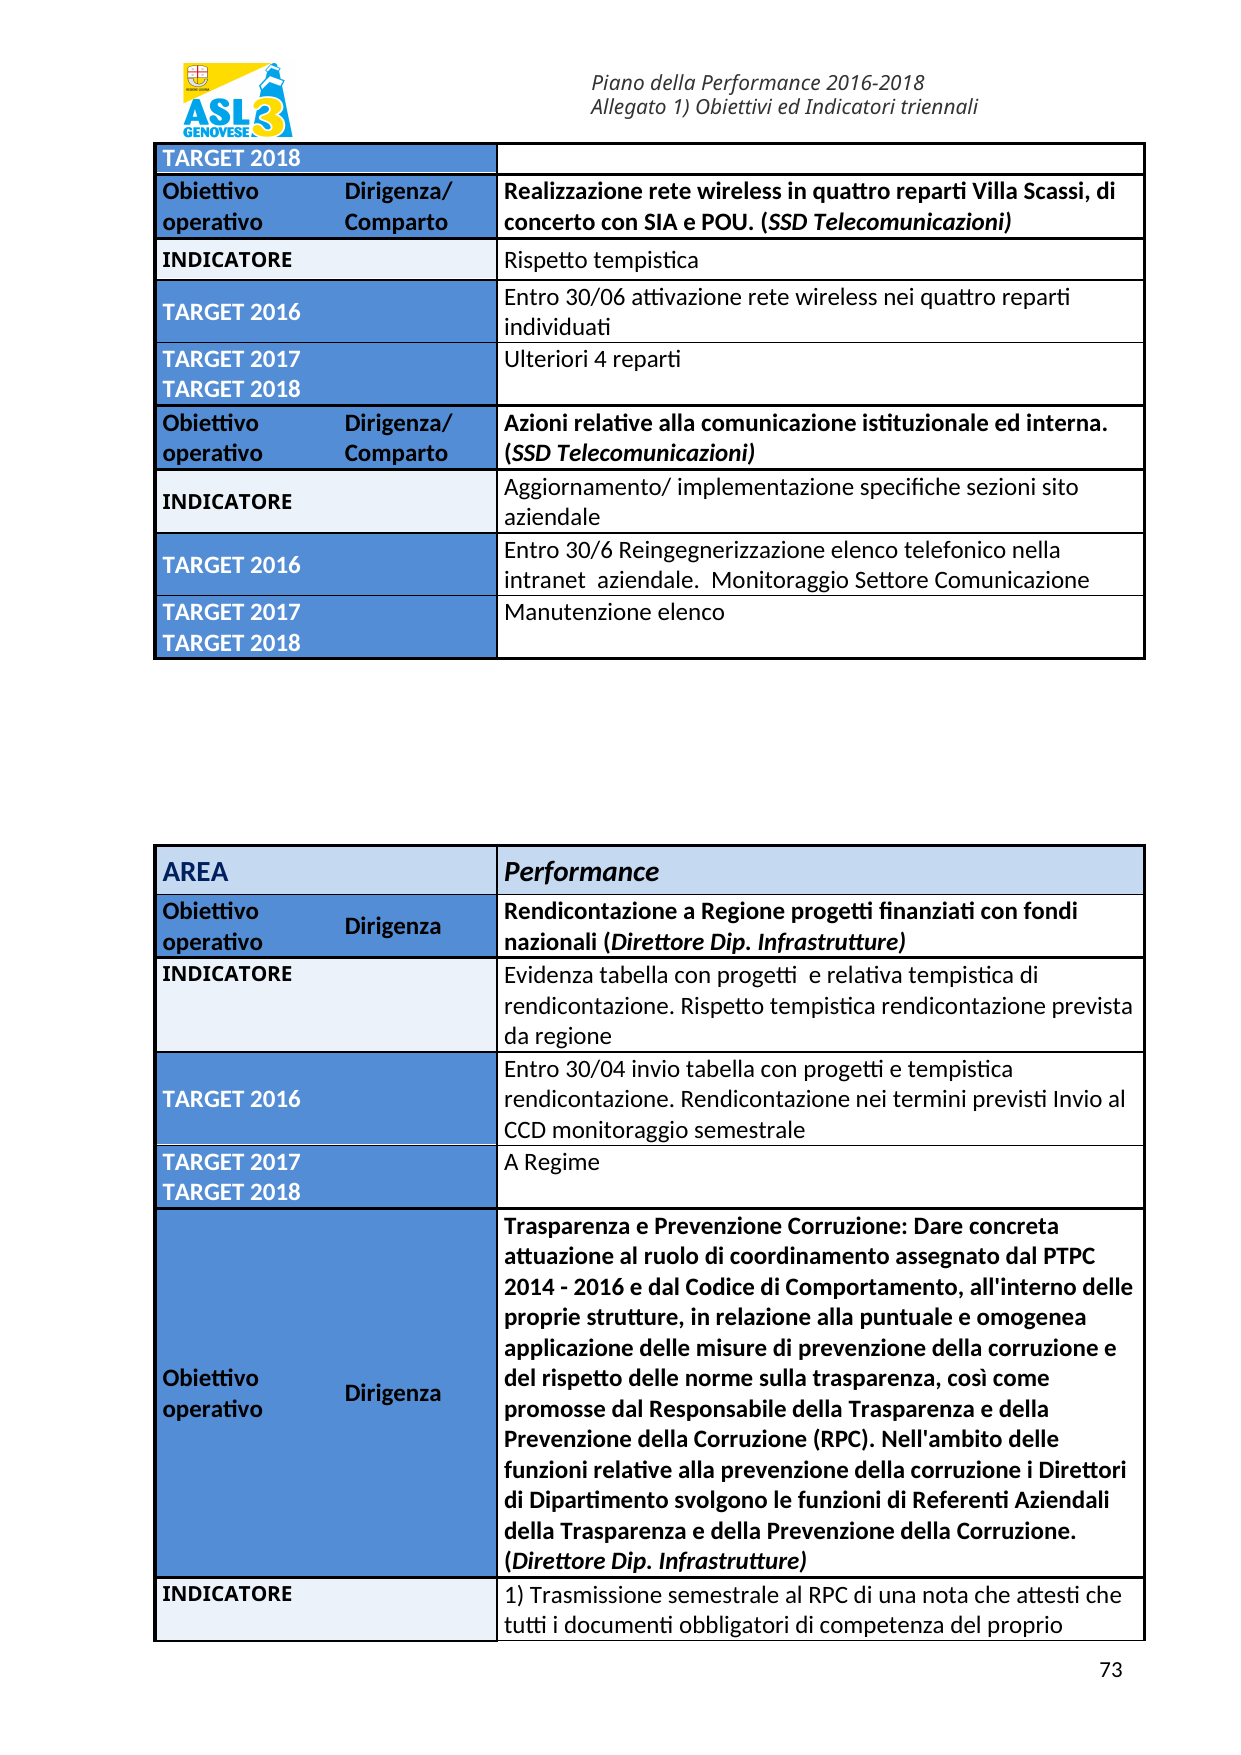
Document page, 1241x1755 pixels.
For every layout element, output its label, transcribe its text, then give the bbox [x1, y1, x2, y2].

table_cell [337, 145, 496, 172]
table_cell TARGET 2016 [157, 534, 337, 595]
table_cell Obiettivo operativo [157, 407, 337, 468]
table_cell TARGET 2017 [157, 596, 337, 627]
table_cell TARGET 2018 [157, 627, 337, 657]
table_header Performance [498, 847, 1143, 894]
table_cell INDICATORE [157, 240, 496, 278]
table_cell INDICATORE [157, 471, 496, 532]
table_cell Dirigenza [337, 1210, 496, 1576]
table_cell [337, 534, 496, 595]
table_cell Dirigenza/ Comparto [337, 407, 496, 468]
table_cell Entro 30/06 attivazione rete wireless nei quattro reparti individuati [498, 281, 1143, 342]
table_cell Rispetto tempistica [498, 240, 1143, 278]
table_cell [337, 281, 496, 342]
table_cell Realizzazione rete wireless in quattro reparti Villa Scassi, di concerto con SIA e POU. (SSD Telecomunicazioni) [498, 176, 1143, 237]
table_cell [337, 343, 496, 373]
table_cell Azioni relative alla comunicazione istituzionale ed interna. (SSD Telecomunicazioni) [498, 407, 1143, 468]
table_cell INDICATORE [157, 959, 496, 1051]
table_cell 1) Trasmissione semestrale al RPC di una nota che attesti che tutti i documenti obbligatori di competenza del proprio [498, 1579, 1143, 1640]
table_cell [498, 373, 1143, 404]
table_cell A Regime [498, 1146, 1143, 1176]
table_cell Manutenzione elenco [498, 596, 1143, 627]
table_cell [498, 145, 1143, 172]
table_cell TARGET 2016 [157, 1053, 337, 1144]
table_cell Entro 30/04 invio tabella con progetti e tempistica rendicontazione. Rendicontazione nei termini previsti Invio al CCD monitoraggio semestrale [498, 1053, 1143, 1144]
table_cell TARGET 2017 [157, 1146, 337, 1176]
table_cell TARGET 2017 [157, 343, 337, 373]
table_cell [498, 1176, 1143, 1207]
table_cell [337, 1146, 496, 1176]
table_cell Rendicontazione a Regione progetti finanziati con fondi nazionali (Direttore Dip. Infrastrutture) [498, 895, 1143, 956]
table_cell [498, 627, 1143, 657]
table_cell [337, 1053, 496, 1144]
table_cell TARGET 2018 [157, 1176, 337, 1207]
table_header AREA [157, 847, 496, 894]
table_cell Evidenza tabella con progetti e relativa tempistica di rendicontazione. Rispetto tempistica rendicontazione prevista da regione [498, 959, 1143, 1051]
table_cell [337, 596, 496, 627]
table_cell Obiettivo operativo [157, 895, 337, 956]
table_cell Aggiornamento/ implementazione specifiche sezioni sito aziendale [498, 471, 1143, 532]
table_cell Ulteriori 4 reparti [498, 343, 1143, 373]
table_cell [337, 1176, 496, 1207]
table_cell TARGET 2018 [157, 373, 337, 404]
table_cell TARGET 2016 [157, 281, 337, 342]
table_cell Obiettivo operativo [157, 1210, 337, 1576]
table_cell Obiettivo operativo [157, 176, 337, 237]
table_cell TARGET 2018 [157, 145, 337, 172]
table_cell Entro 30/6 Reingegnerizzazione elenco telefonico nella intranet aziendale. Monitoraggio Settore Comunicazione [498, 534, 1143, 595]
table_cell Dirigenza [337, 895, 496, 956]
table_cell [337, 627, 496, 657]
table_cell Trasparenza e Prevenzione Corruzione: Dare concreta attuazione al ruolo di coordinamento assegnato dal PTPC 2014 - 2016 e dal Codice di Comportamento, all'interno delle proprie strutture, in relazione alla puntuale e omogenea applicazione delle misure di prevenzione della corruzione e del rispetto delle norme sulla trasparenza, così come promosse dal Responsabile della Trasparenza e della Prevenzione della Corruzione (RPC). Nell'ambito delle funzioni relative alla prevenzione della corruzione i Direttori di Dipartimento svolgono le funzioni di Referenti Aziendali della Trasparenza e della Prevenzione della Corruzione. (Direttore Dip. Infrastrutture) [498, 1210, 1143, 1576]
table_cell INDICATORE [157, 1579, 496, 1640]
table_cell [337, 373, 496, 404]
table_cell Dirigenza/ Comparto [337, 176, 496, 237]
